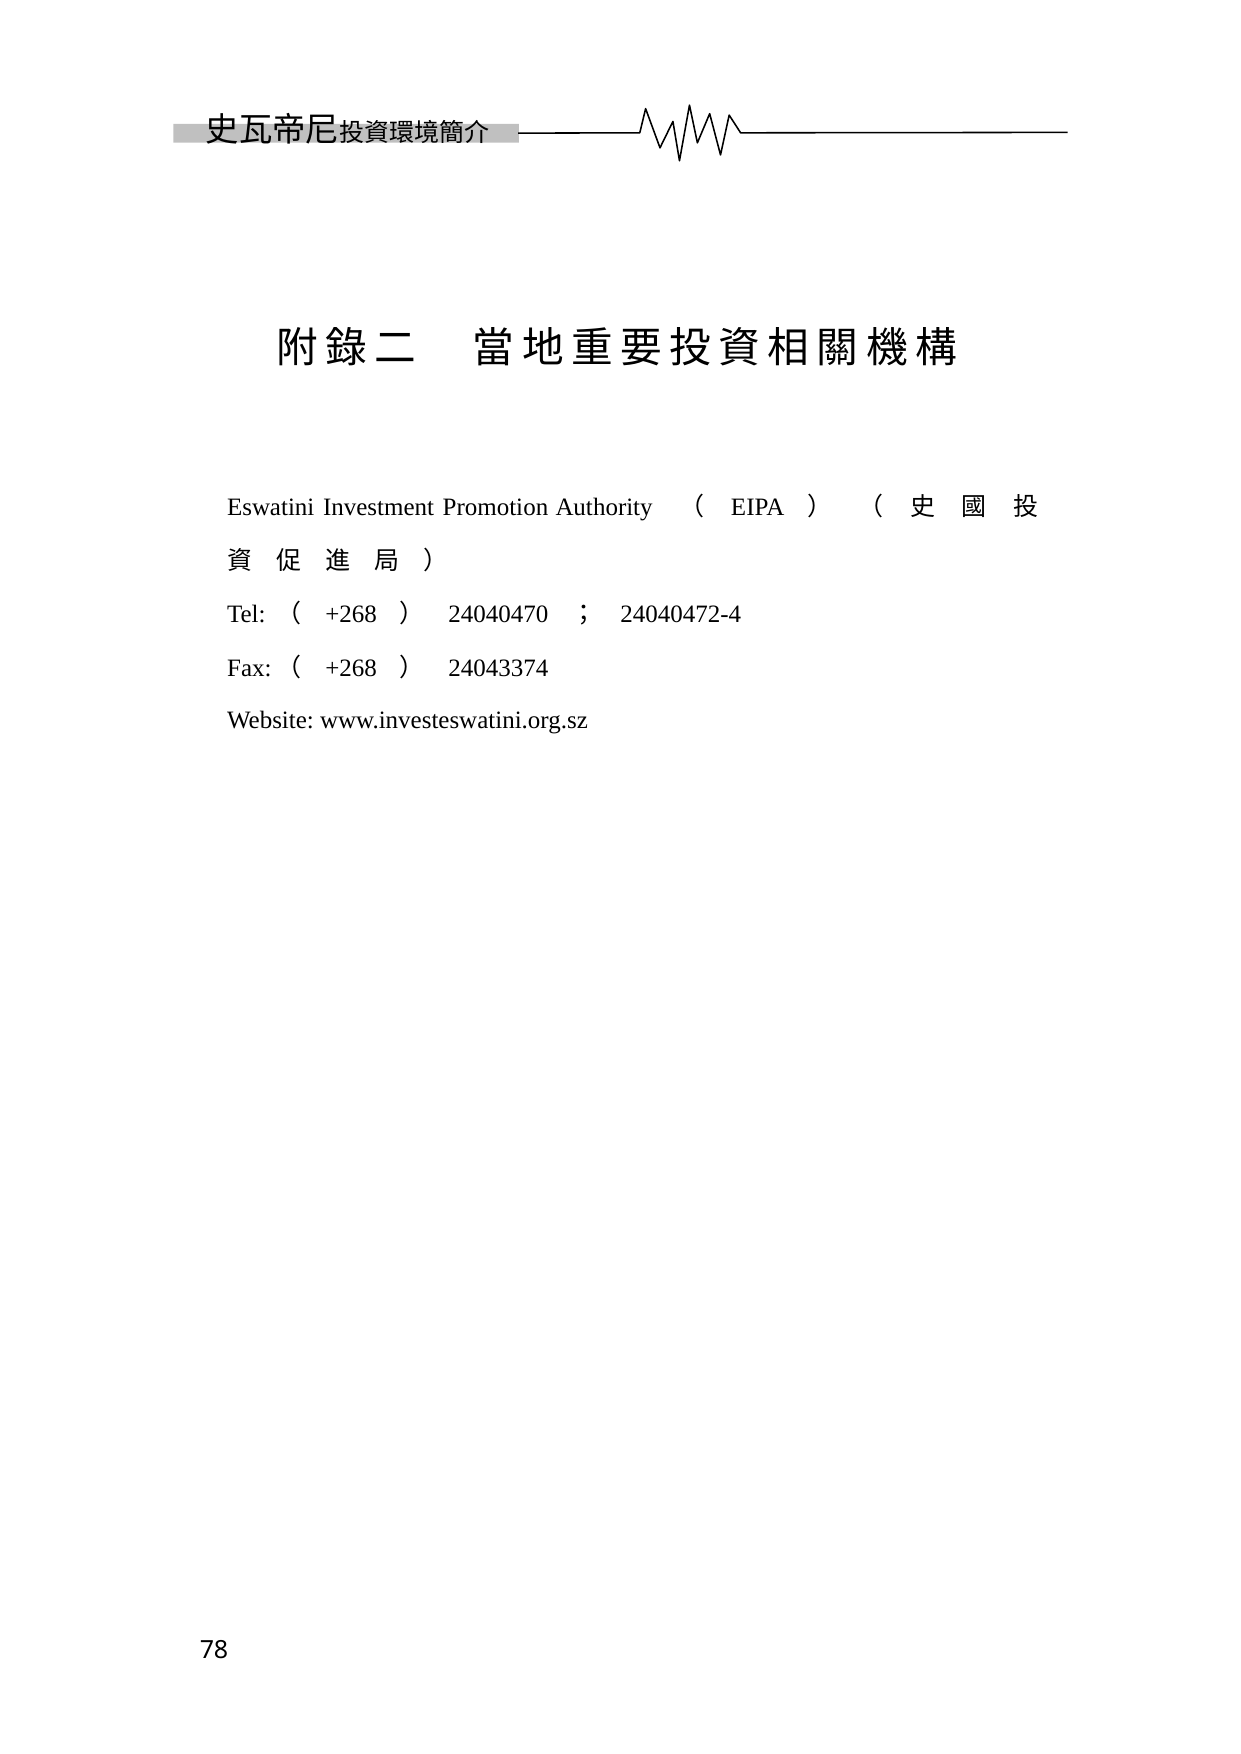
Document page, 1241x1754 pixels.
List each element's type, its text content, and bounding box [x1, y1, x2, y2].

text Eswatini Investment Promotion Authority（EIPA）（史國投資促進局） [227, 478, 1063, 585]
text Tel:（+268）24040470；24040472-4 [227, 585, 1063, 639]
text Fax:（+268）24043374 [227, 639, 1063, 692]
text 附錄二 當地重要投資相關機構 [178, 291, 1063, 398]
text Website: www.investeswatini.org.sz [227, 692, 1063, 746]
